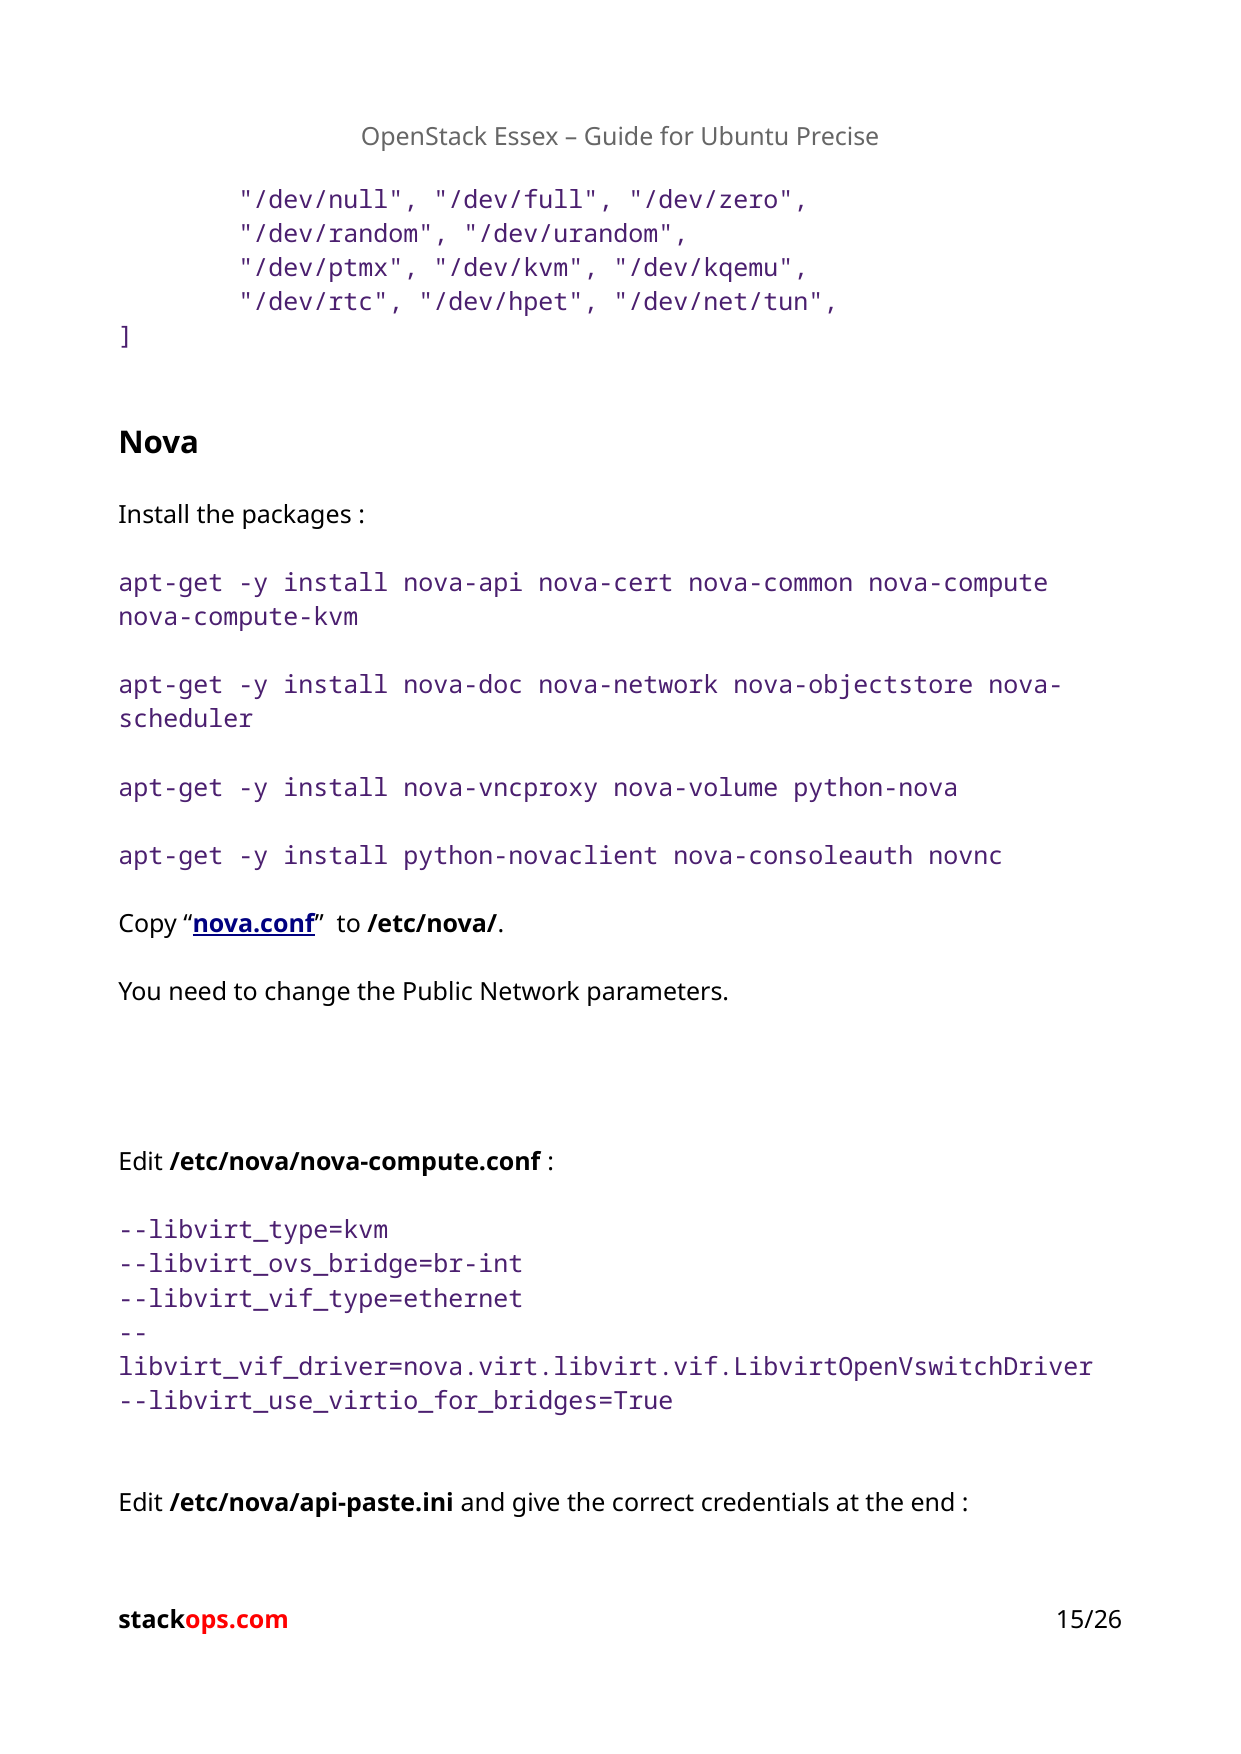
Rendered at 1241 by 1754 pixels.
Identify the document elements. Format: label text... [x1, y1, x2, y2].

text ] [118, 318, 1122, 352]
text Nova [118, 420, 1122, 463]
text "/dev/ptmx", "/dev/kvm", "/dev/kqemu", [118, 250, 1122, 284]
text --libvirt_ovs_bridge=br-int [118, 1246, 1122, 1280]
text --libvirt_vif_type=ethernet [118, 1280, 1122, 1314]
text Edit /etc/nova/api-paste.ini and give the correct credentials at the end : [118, 1484, 1122, 1519]
text --libvirt_vif_driver=nova.virt.libvirt.vif.LibvirtOpenVswitchDriver [118, 1314, 1122, 1382]
text "/dev/random", "/dev/urandom", [118, 216, 1122, 250]
text "/dev/null", "/dev/full", "/dev/zero", [118, 182, 1122, 216]
text "/dev/rtc", "/dev/hpet", "/dev/net/tun", [118, 284, 1122, 318]
text Install the packages : [118, 497, 1122, 531]
text You need to change the Public Network parameters. [118, 974, 1122, 1008]
text apt-get -y install nova-vncproxy nova-volume python-nova [118, 769, 1122, 803]
text --libvirt_type=kvm [118, 1212, 1122, 1246]
text Edit /etc/nova/nova-compute.conf : [118, 1144, 1122, 1178]
text apt-get -y install nova-api nova-cert nova-common nova-compute nova-compute-kvm [118, 565, 1122, 633]
text Copy “nova.conf” to /etc/nova/. [118, 906, 1122, 939]
text apt-get -y install nova-doc nova-network nova-objectstore nova-scheduler [118, 667, 1122, 735]
text apt-get -y install python-novaclient nova-consoleauth novnc [118, 837, 1122, 871]
text --libvirt_use_virtio_for_bridges=True [118, 1382, 1122, 1416]
